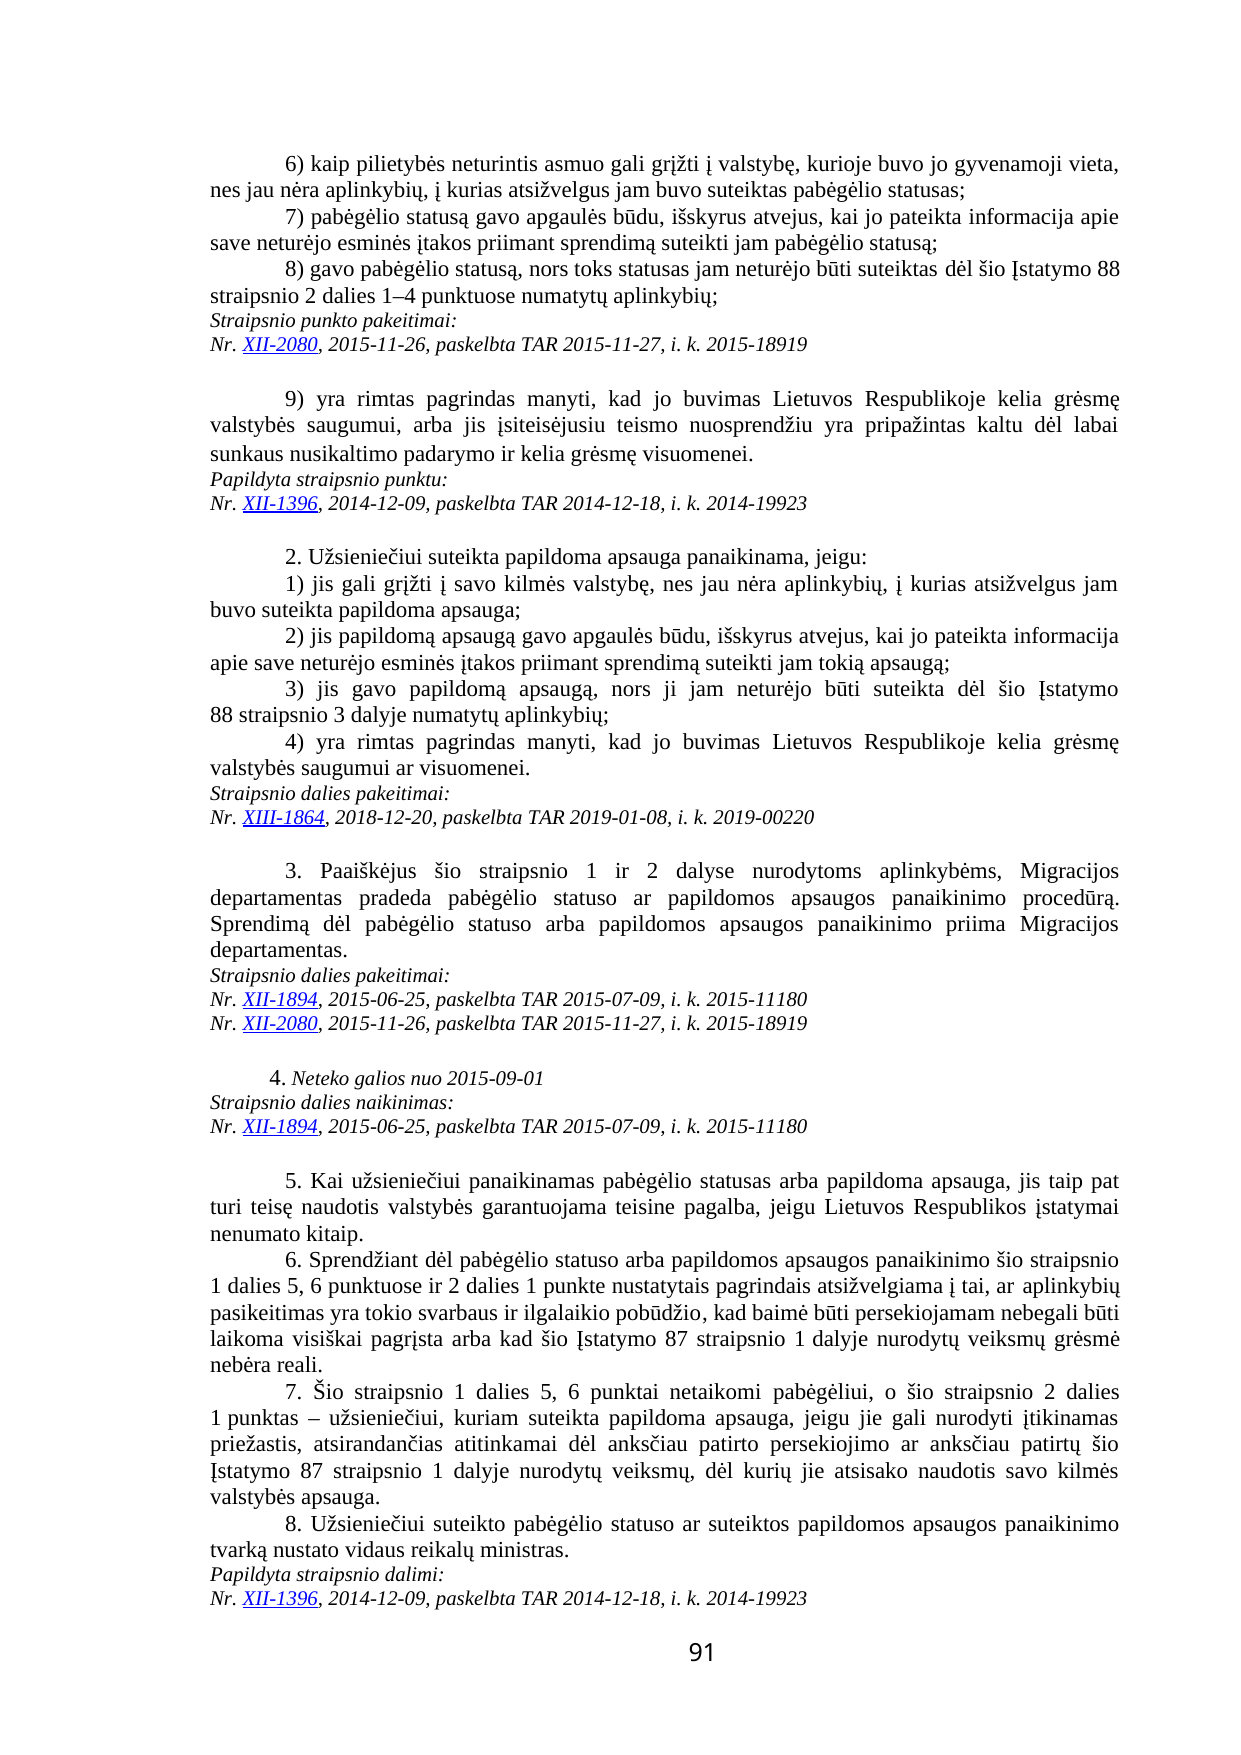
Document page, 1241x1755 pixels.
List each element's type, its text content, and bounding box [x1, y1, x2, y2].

text 4. Neteko galios nuo 2015-09-01 [210, 1064, 1120, 1090]
text 4) yra rimtas pagrindas manyti, kad jo buvimas Lietuvos Respublikoje kelia grėsmę valstybės saugumui ar visuomenei. [210, 728, 1120, 781]
text 7. Šio straipsnio 1 dalies 5, 6 punktai netaikomi pabėgėliui, o šio straipsnio 2 dalies 1 punktas – užsieniečiui, kuriam suteikta papildoma apsauga, jeigu jie gali nurodyti įtikinamas priežastis, atsirandančias atitinkamai dėl anksčiau patirto persekiojimo ar anksčiau patirtų šio Įstatymo 87 straipsnio 1 dalyje nurodytų veiksmų, dėl kurių jie atsisako naudotis savo kilmės valstybės apsauga. [210, 1378, 1120, 1509]
text Papildyta straipsnio punktu: [210, 466, 1120, 491]
text Nr. XII-1894, 2015-06-25, paskelbta TAR 2015-07-09, i. k. 2015-11180 [210, 987, 1120, 1011]
text Nr. XII-2080, 2015-11-26, paskelbta TAR 2015-11-27, i. k. 2015-18919 [210, 1011, 1120, 1035]
text 5. Kai užsieniečiui panaikinamas pabėgėlio statusas arba papildoma apsauga, jis taip pat turi teisę naudotis valstybės garantuojama teisine pagalba, jeigu Lietuvos Respublikos įstatymai nenumato kitaip. [210, 1167, 1120, 1246]
text Nr. XIII-1864, 2018-12-20, paskelbta TAR 2019-01-08, i. k. 2019-00220 [210, 804, 1120, 829]
text 6. Sprendžiant dėl pabėgėlio statuso arba papildomos apsaugos panaikinimo šio straipsnio 1 dalies 5, 6 punktuose ir 2 dalies 1 punkte nustatytais pagrindais atsižvelgiama į tai, ar aplinkybių pasikeitimas yra tokio svarbaus ir ilgalaikio pobūdžio, kad baimė būti persekiojamam nebegali būti laikoma visiškai pagrįsta arba kad šio Įstatymo 87 straipsnio 1 dalyje nurodytų veiksmų grėsmė nebėra reali. [210, 1246, 1120, 1378]
text Straipsnio dalies naikinimas: [210, 1090, 1120, 1114]
text 1) jis gali grįžti į savo kilmės valstybę, nes jau nėra aplinkybių, į kurias atsižvelgus jam buvo suteikta papildoma apsauga; [210, 570, 1120, 622]
text 7) pabėgėlio statusą gavo apgaulės būdu, išskyrus atvejus, kai jo pateikta informacija apie save neturėjo esminės įtakos priimant sprendimą suteikti jam pabėgėlio statusą; [210, 203, 1120, 255]
text 6) kaip pilietybės neturintis asmuo gali grįžti į valstybę, kurioje buvo jo gyvenamoji vieta, nes jau nėra aplinkybių, į kurias atsižvelgus jam buvo suteiktas pabėgėlio statusas; [210, 150, 1120, 203]
text 3. Paaiškėjus šio straipsnio 1 ir 2 dalyse nurodytoms aplinkybėms, Migracijos departamentas pradeda pabėgėlio statuso ar papildomos apsaugos panaikinimo procedūrą. Sprendimą dėl pabėgėlio statuso arba papildomos apsaugos panaikinimo priima Migracijos departamentas. [210, 857, 1120, 963]
text 8. Užsieniečiui suteikto pabėgėlio statuso ar suteiktos papildomos apsaugos panaikinimo tvarką nustato vidaus reikalų ministras. [210, 1509, 1120, 1562]
text Nr. XII-1396, 2014-12-09, paskelbta TAR 2014-12-18, i. k. 2014-19923 [210, 1586, 1120, 1610]
text 3) jis gavo papildomą apsaugą, nors ji jam neturėjo būti suteikta dėl šio Įstatymo 88 straipsnio 3 dalyje numatytų aplinkybių; [210, 675, 1120, 728]
text 2. Užsieniečiui suteikta papildoma apsauga panaikinama, jeigu: [210, 543, 1120, 570]
text Nr. XII-1396, 2014-12-09, paskelbta TAR 2014-12-18, i. k. 2014-19923 [210, 491, 1120, 514]
text Straipsnio punkto pakeitimai: [210, 308, 1120, 332]
text 9) yra rimtas pagrindas manyti, kad jo buvimas Lietuvos Respublikoje kelia grėsmę valstybės saugumui, arba jis įsiteisėjusiu teismo nuosprendžiu yra pripažintas kaltu dėl labai sunkaus nusikaltimo padarymo ir kelia grėsmę visuomenei. [210, 385, 1120, 466]
text Papildyta straipsnio dalimi: [210, 1562, 1120, 1586]
text Nr. XII-1894, 2015-06-25, paskelbta TAR 2015-07-09, i. k. 2015-11180 [210, 1114, 1120, 1138]
text Straipsnio dalies pakeitimai: [210, 781, 1120, 804]
text 8) gavo pabėgėlio statusą, nors toks statusas jam neturėjo būti suteiktas dėl šio Įstatymo 88 straipsnio 2 dalies 1–4 punktuose numatytų aplinkybių; [210, 255, 1120, 308]
text Nr. XII-2080, 2015-11-26, paskelbta TAR 2015-11-27, i. k. 2015-18919 [210, 332, 1120, 356]
text Straipsnio dalies pakeitimai: [210, 963, 1120, 987]
text 2) jis papildomą apsaugą gavo apgaulės būdu, išskyrus atvejus, kai jo pateikta informacija apie save neturėjo esminės įtakos priimant sprendimą suteikti jam tokią apsaugą; [210, 622, 1120, 675]
